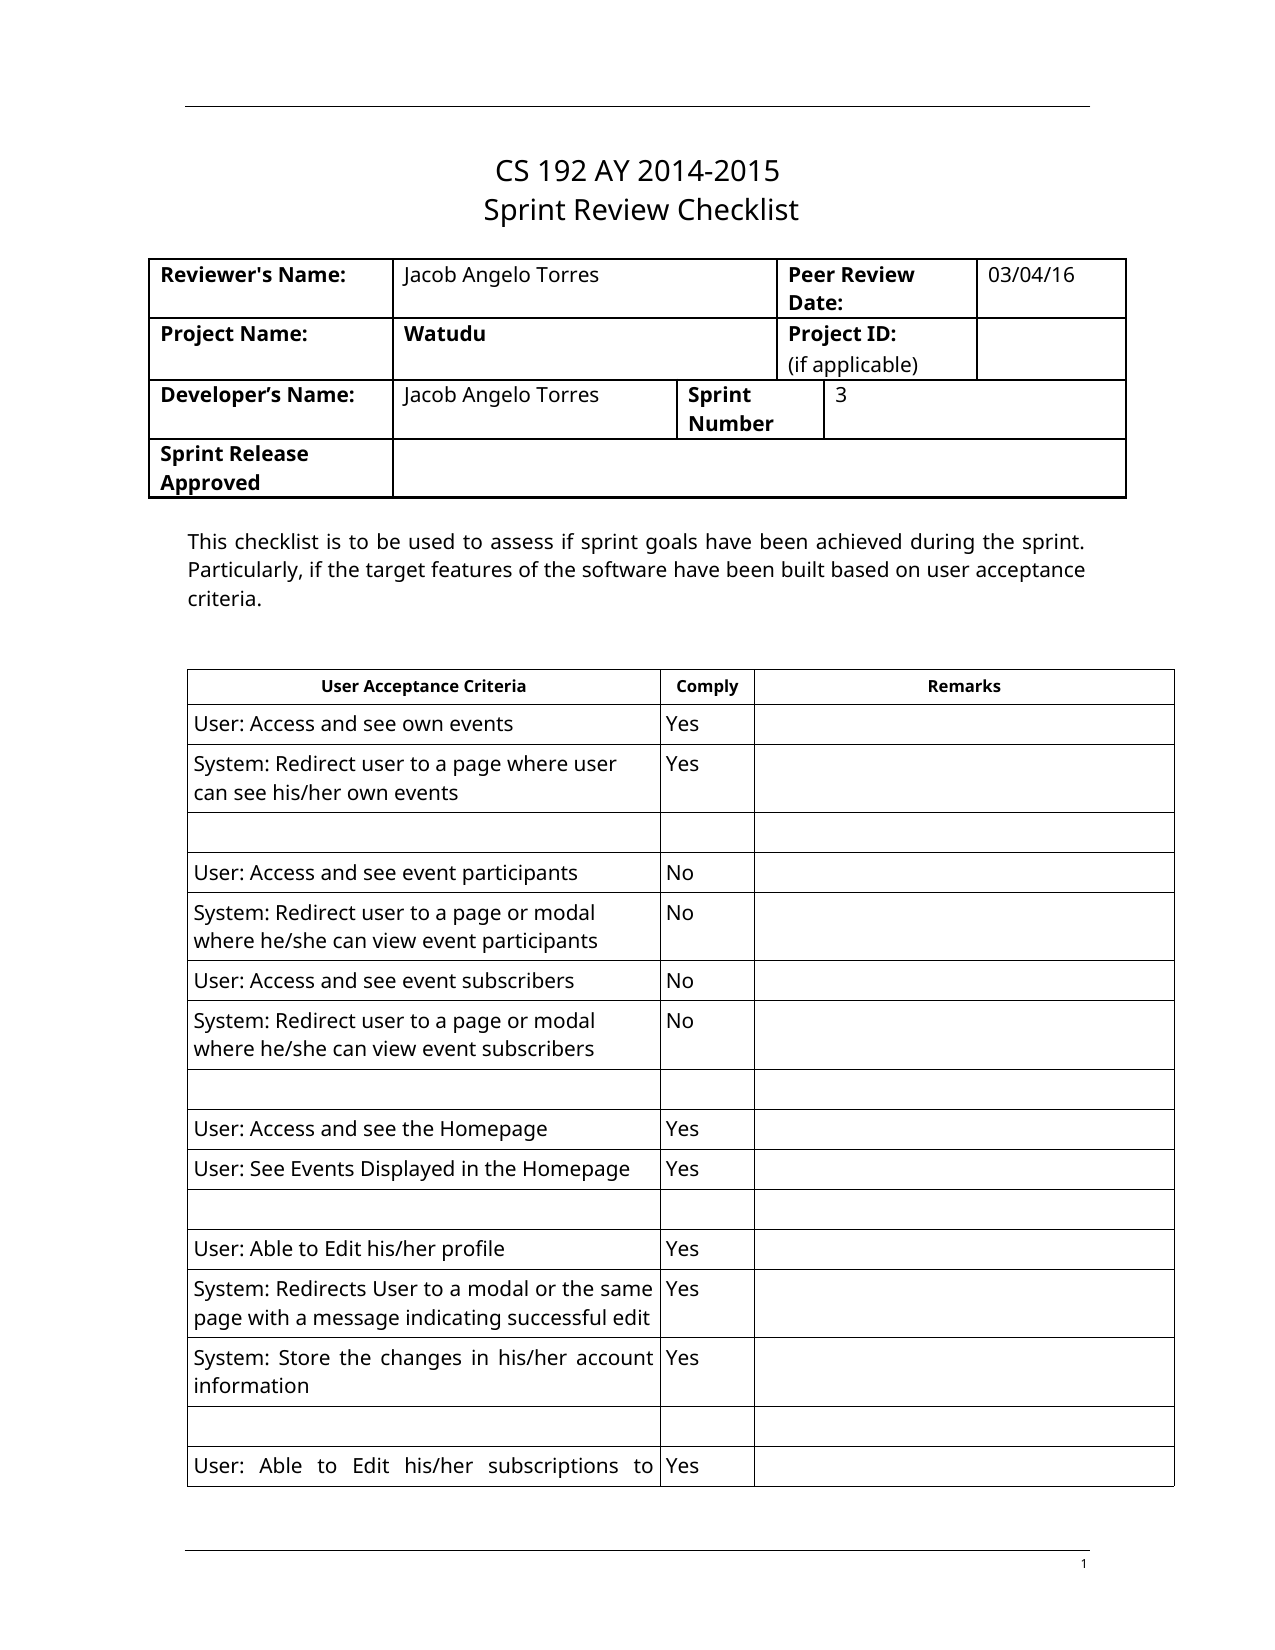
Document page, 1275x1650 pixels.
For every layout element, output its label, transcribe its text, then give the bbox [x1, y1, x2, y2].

table_header Peer Review Date: [778, 260, 976, 317]
table_cell Sprint Release Approved [150, 440, 392, 496]
table_cell Yes [661, 705, 754, 743]
table_cell Project Name: [150, 319, 392, 378]
table_cell [755, 1150, 1174, 1189]
table_header Jacob Angelo Torres [394, 260, 776, 317]
table_cell Yes [661, 1447, 754, 1486]
table_cell [755, 745, 1174, 812]
table_cell Yes [661, 745, 754, 812]
table_cell User: Access and see event subscribers [188, 961, 660, 1000]
table_cell [755, 1447, 1174, 1486]
table_cell No [661, 1001, 754, 1069]
table_cell [188, 1070, 660, 1109]
table_cell [755, 961, 1174, 1000]
table_cell [755, 1407, 1174, 1446]
table_cell [755, 1270, 1174, 1337]
table_cell [755, 1338, 1174, 1406]
table_cell Yes [661, 1230, 754, 1269]
table_cell User: Access and see own events [188, 705, 660, 743]
table_cell Watudu [394, 319, 776, 378]
table_cell Developer’s Name: [150, 381, 392, 437]
table_cell [394, 440, 1125, 496]
table_cell [755, 705, 1174, 743]
table_cell [755, 813, 1174, 852]
table_cell User: Access and see event participants [188, 853, 660, 892]
table_cell [755, 1190, 1174, 1229]
text CS 192 AY 2014-2015 [187, 150, 1087, 190]
table_cell (if applicable) [778, 348, 976, 378]
table_cell Jacob Angelo Torres [394, 381, 676, 437]
table_cell No [661, 853, 754, 892]
table_cell [755, 853, 1174, 892]
table_cell No [661, 893, 754, 960]
table_cell [661, 813, 754, 852]
table_cell User: Able to Edit his/her subscriptions to [188, 1447, 660, 1486]
table_cell System: Redirect user to a page where user can see his/her own events [188, 745, 660, 812]
table_cell [188, 1407, 660, 1446]
table_header Remarks [755, 670, 1174, 703]
table_header Comply [661, 670, 754, 703]
table_cell [661, 1407, 754, 1446]
table_cell System: Redirect user to a page or modal where he/she can view event participants [188, 893, 660, 960]
table_cell [661, 1190, 754, 1229]
table_cell System: Store the changes in his/her account information [188, 1338, 660, 1406]
table_header User Acceptance Criteria [188, 670, 660, 703]
table_cell System: Redirects User to a modal or the same page with a message indicating successful edit [188, 1270, 660, 1337]
table_cell [755, 1230, 1174, 1269]
table_cell [661, 1070, 754, 1109]
table_cell [188, 1190, 660, 1229]
table_cell [188, 813, 660, 852]
table_cell Project ID: [778, 319, 976, 348]
table_header Reviewer's Name: [150, 260, 392, 317]
table_cell System: Redirect user to a page or modal where he/she can view event subscribers [188, 1001, 660, 1069]
table_cell Yes [661, 1270, 754, 1337]
table_cell [755, 1001, 1174, 1069]
table_cell [755, 893, 1174, 960]
text Sprint Review Checklist [187, 190, 1087, 229]
table_cell No [661, 961, 754, 1000]
table_cell User: See Events Displayed in the Homepage [188, 1150, 660, 1189]
table_cell [755, 1110, 1174, 1149]
table_cell [978, 319, 1125, 378]
table_cell User: Access and see the Homepage [188, 1110, 660, 1149]
table_cell 3 [825, 381, 1125, 437]
table_cell Sprint Number [678, 381, 823, 437]
table_cell User: Able to Edit his/her profile [188, 1230, 660, 1269]
table_cell Yes [661, 1338, 754, 1406]
text This checklist is to be used to assess if sprint goals have been achieved during the sprint. Particularly, if the target features of the software have been built based on user acceptance criteria. [187, 527, 1087, 612]
table_cell [755, 1070, 1174, 1109]
table_cell Yes [661, 1150, 754, 1189]
table_header 03/04/16 [978, 260, 1125, 317]
table_cell Yes [661, 1110, 754, 1149]
